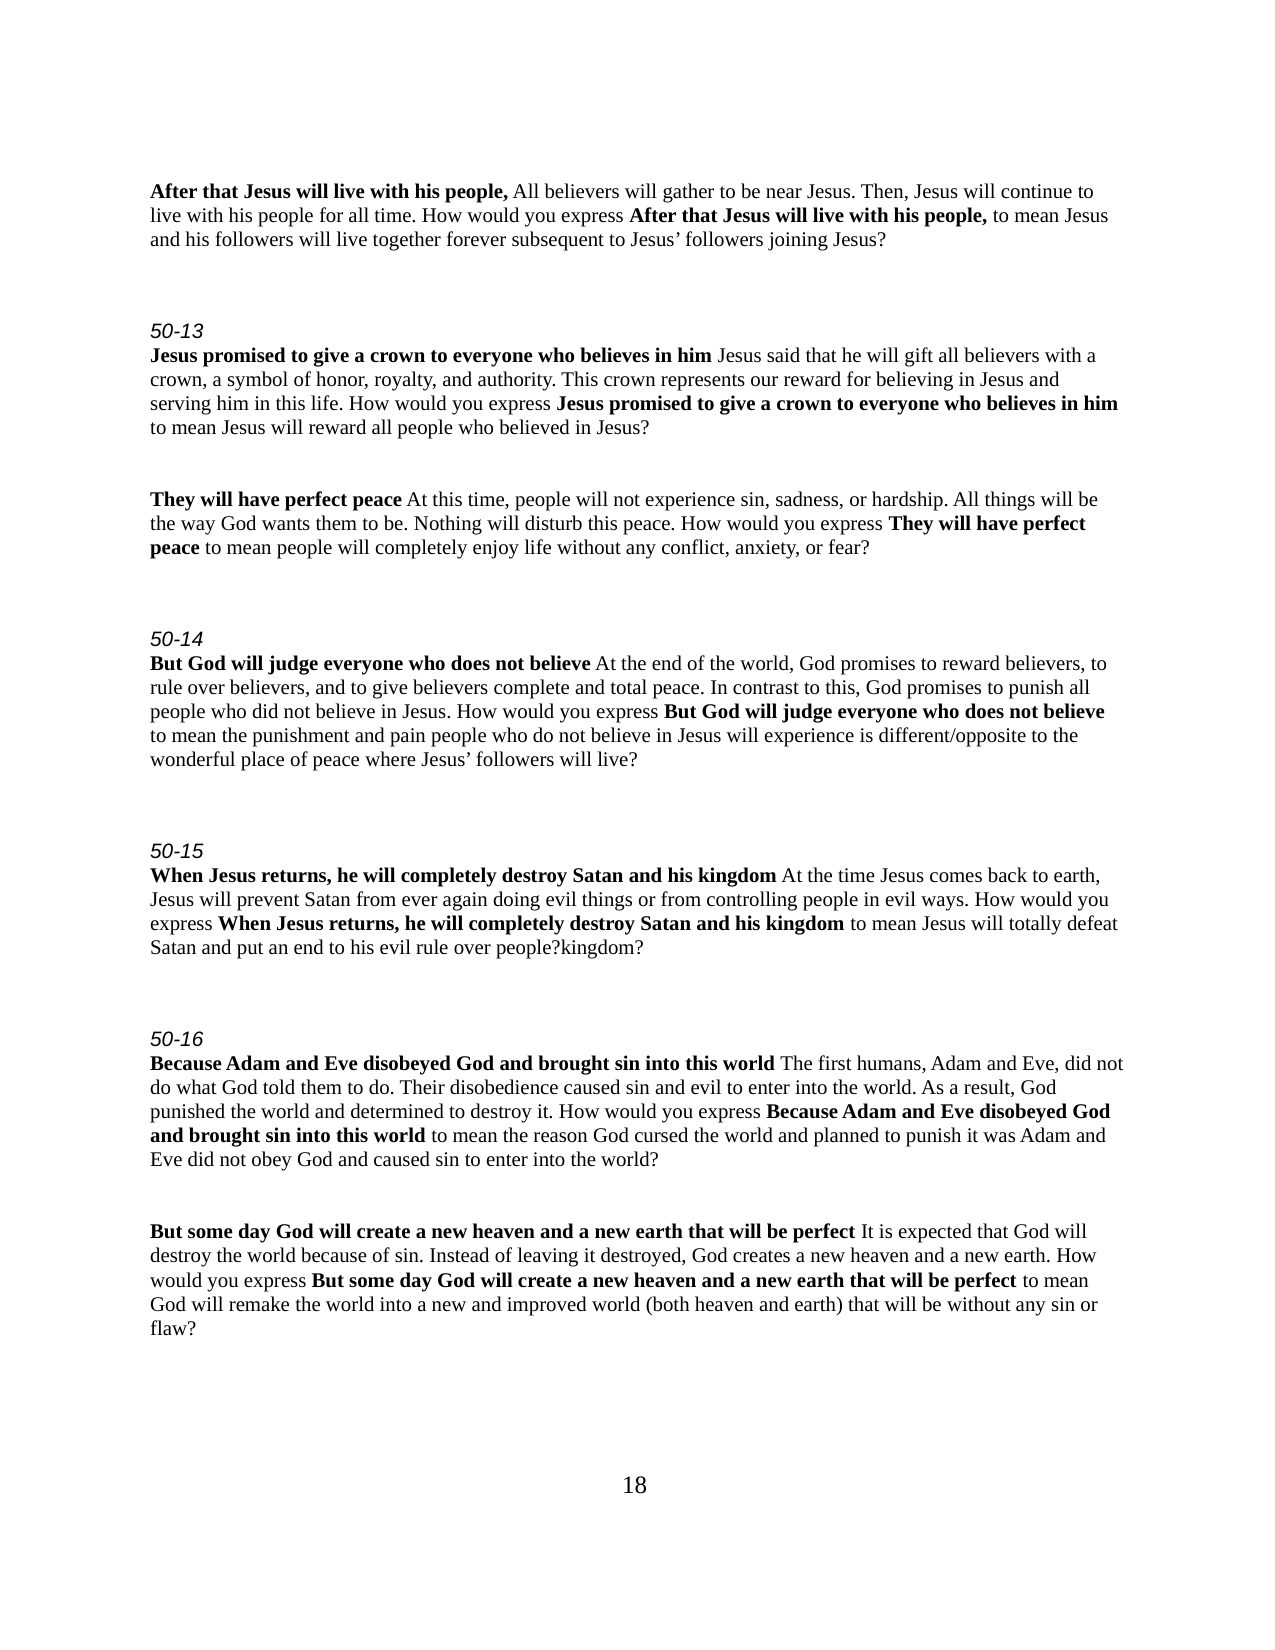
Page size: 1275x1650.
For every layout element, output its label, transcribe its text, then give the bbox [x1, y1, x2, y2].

text But God will judge everyone who does not believe At the end of the world, God promises to reward believers, to rule over believers, and to give believers complete and total peace. In contrast to this, God promises to punish all people who did not believe in Jesus. How would you express But God will judge everyone who does not believe to mean the punishment and pain people who do not believe in Jesus will experience is different/opposite to the wonderful place of peace where Jesus’ followers will live? [150, 651, 1125, 771]
text Jesus promised to give a crown to everyone who believes in him Jesus said that he will gift all believers with a crown, a symbol of honor, royalty, and authority. This crown represents our reward for believing in Jesus and serving him in this life. How would you express Jesus promised to give a crown to everyone who believes in him to mean Jesus will reward all people who believed in Jesus? [150, 343, 1125, 439]
text They will have perfect peace At this time, people will not experience sin, sadness, or hardship. All things will be the way God wants them to be. Nothing will disturb this peace. How would you express They will have perfect peace to mean people will completely enjoy life without any conflict, anxiety, or fear? [150, 487, 1125, 559]
subtitle 50-14 [150, 627, 1125, 651]
subtitle 50-13 [150, 319, 1125, 343]
text Because Adam and Eve disobeyed God and brought sin into this world The first humans, Adam and Eve, did not do what God told them to do. Their disobedience caused sin and evil to enter into the world. As a result, God punished the world and determined to destroy it. How would you express Because Adam and Eve disobeyed God and brought sin into this world to mean the reason God cursed the world and planned to punish it was Adam and Eve did not obey God and caused sin to enter into the world? [150, 1051, 1125, 1171]
text After that Jesus will live with his people, All believers will gather to be near Jesus. Then, Jesus will continue to live with his people for all time. How would you express After that Jesus will live with his people, to mean Jesus and his followers will live together forever subsequent to Jesus’ followers joining Jesus? [150, 179, 1125, 251]
text When Jesus returns, he will completely destroy Satan and his kingdom At the time Jesus comes back to earth, Jesus will prevent Satan from ever again doing evil things or from controlling people in evil ways. How would you express When Jesus returns, he will completely destroy Satan and his kingdom to mean Jesus will totally defeat Satan and put an end to his evil rule over people?kingdom? [150, 863, 1125, 959]
subtitle 50-15 [150, 839, 1125, 863]
text But some day God will create a new heaven and a new earth that will be perfect It is expected that God will destroy the world because of sin. Instead of leaving it destroyed, God creates a new heaven and a new earth. How would you express But some day God will create a new heaven and a new earth that will be perfect to mean God will remake the world into a new and improved world (both heaven and earth) that will be without any sin or flaw? [150, 1219, 1125, 1340]
subtitle 50-16 [150, 1027, 1125, 1051]
